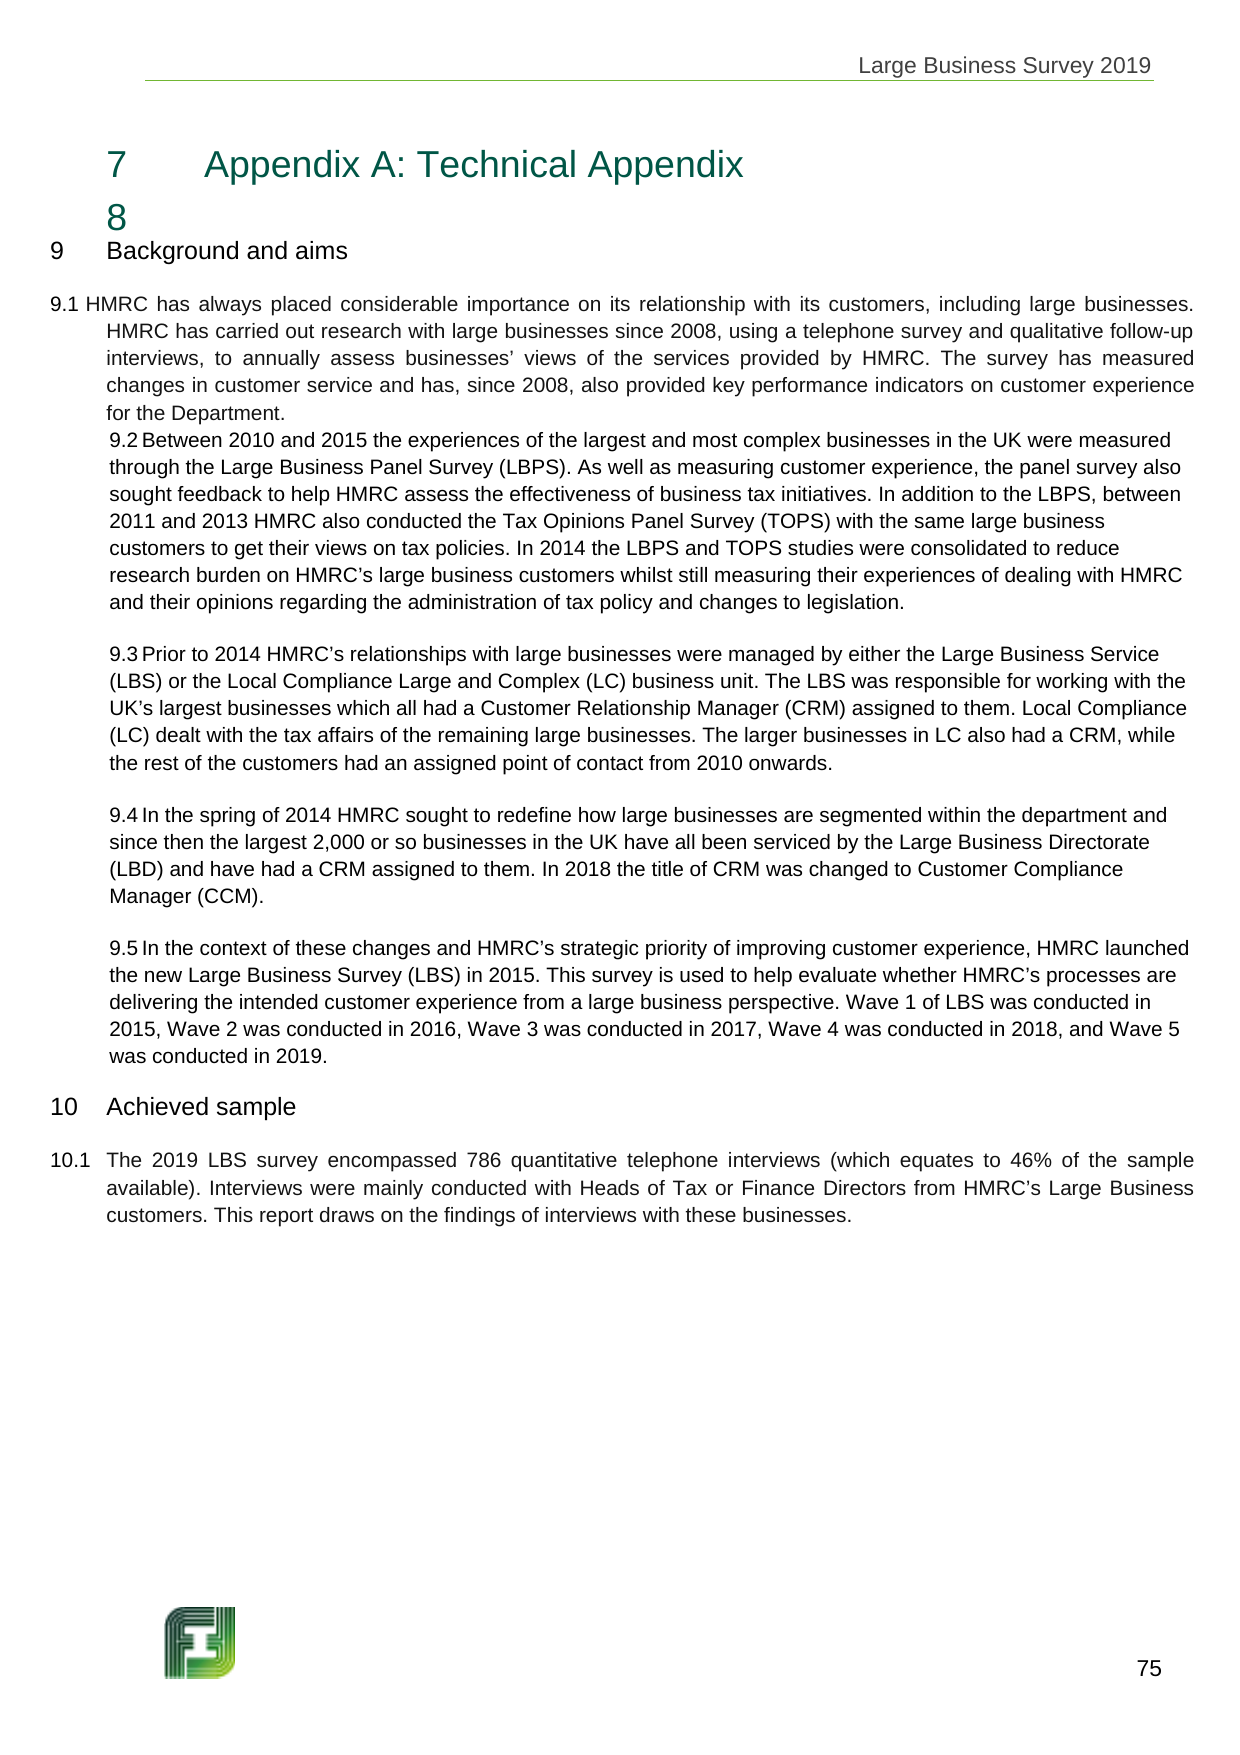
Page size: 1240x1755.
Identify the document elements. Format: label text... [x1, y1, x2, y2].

subtitle In the context of these changes and HMRC’s strategic priority of improving customer experience, HMRC launched the new Large Business Survey (LBS) in 2015. This survey is used to help evaluate whether HMRC’s processes are delivering the intended customer experience from a large business perspective. Wave 1 of LBS was conducted in 2015, Wave 2 was conducted in 2016, Wave 3 was conducted in 2017, Wave 4 was conducted in 2018, and Wave 5 was conducted in 2019. [109, 934, 1196, 1069]
subtitle In the spring of 2014 HMRC sought to redefine how large businesses are segmented within the department and since then the largest 2,000 or so businesses in the UK have all been serviced by the Large Business Directorate (LBD) and have had a CRM assigned to them. In 2018 the title of CRM was changed to Customer Compliance Manager (CCM). [109, 800, 1196, 909]
subtitle The 2019 LBS survey encompassed 786 quantitative telephone interviews (which equates to 46% of the sample available). Interviews were mainly conducted with Heads of Tax or Finance Directors from HMRC’s Large Business customers. This report draws on the findings of interviews with these businesses. [50, 1146, 1196, 1227]
subtitle HMRC has always placed considerable importance on its relationship with its customers, including large businesses. HMRC has carried out research with large businesses since 2008, using a telephone survey and qualitative follow-up interviews, to annually assess businesses’ views of the services provided by HMRC. The survey has measured changes in customer service and has, since 2008, also provided key performance indicators on customer experience for the Department. [50, 290, 1196, 425]
subtitle Between 2010 and 2015 the experiences of the largest and most complex businesses in the UK were measured through the Large Business Panel Survey (LBPS). As well as measuring customer experience, the panel survey also sought feedback to help HMRC assess the effectiveness of business tax initiatives. In addition to the LBPS, between 2011 and 2013 HMRC also conducted the Tax Opinions Panel Survey (TOPS) with the same large business customers to get their views on tax policies. In 2014 the LBPS and TOPS studies were consolidated to reduce research burden on HMRC’s large business customers whilst still measuring their experiences of dealing with HMRC and their opinions regarding the administration of tax policy and changes to legislation. [109, 425, 1196, 615]
subtitle Appendix A: Technical Appendix [106, 142, 1196, 186]
subtitle Achieved sample [50, 1094, 1196, 1121]
subtitle Background and aims [50, 238, 1196, 265]
subtitle Prior to 2014 HMRC’s relationships with large businesses were managed by either the Large Business Service (LBS) or the Local Compliance Large and Complex (LC) business unit. The LBS was responsible for working with the UK’s largest businesses which all had a Customer Relationship Manager (CRM) assigned to them. Local Compliance (LC) dealt with the tax affairs of the remaining large businesses. The larger businesses in LC also had a CRM, while the rest of the customers had an assigned point of contact from 2010 onwards. [109, 640, 1196, 775]
